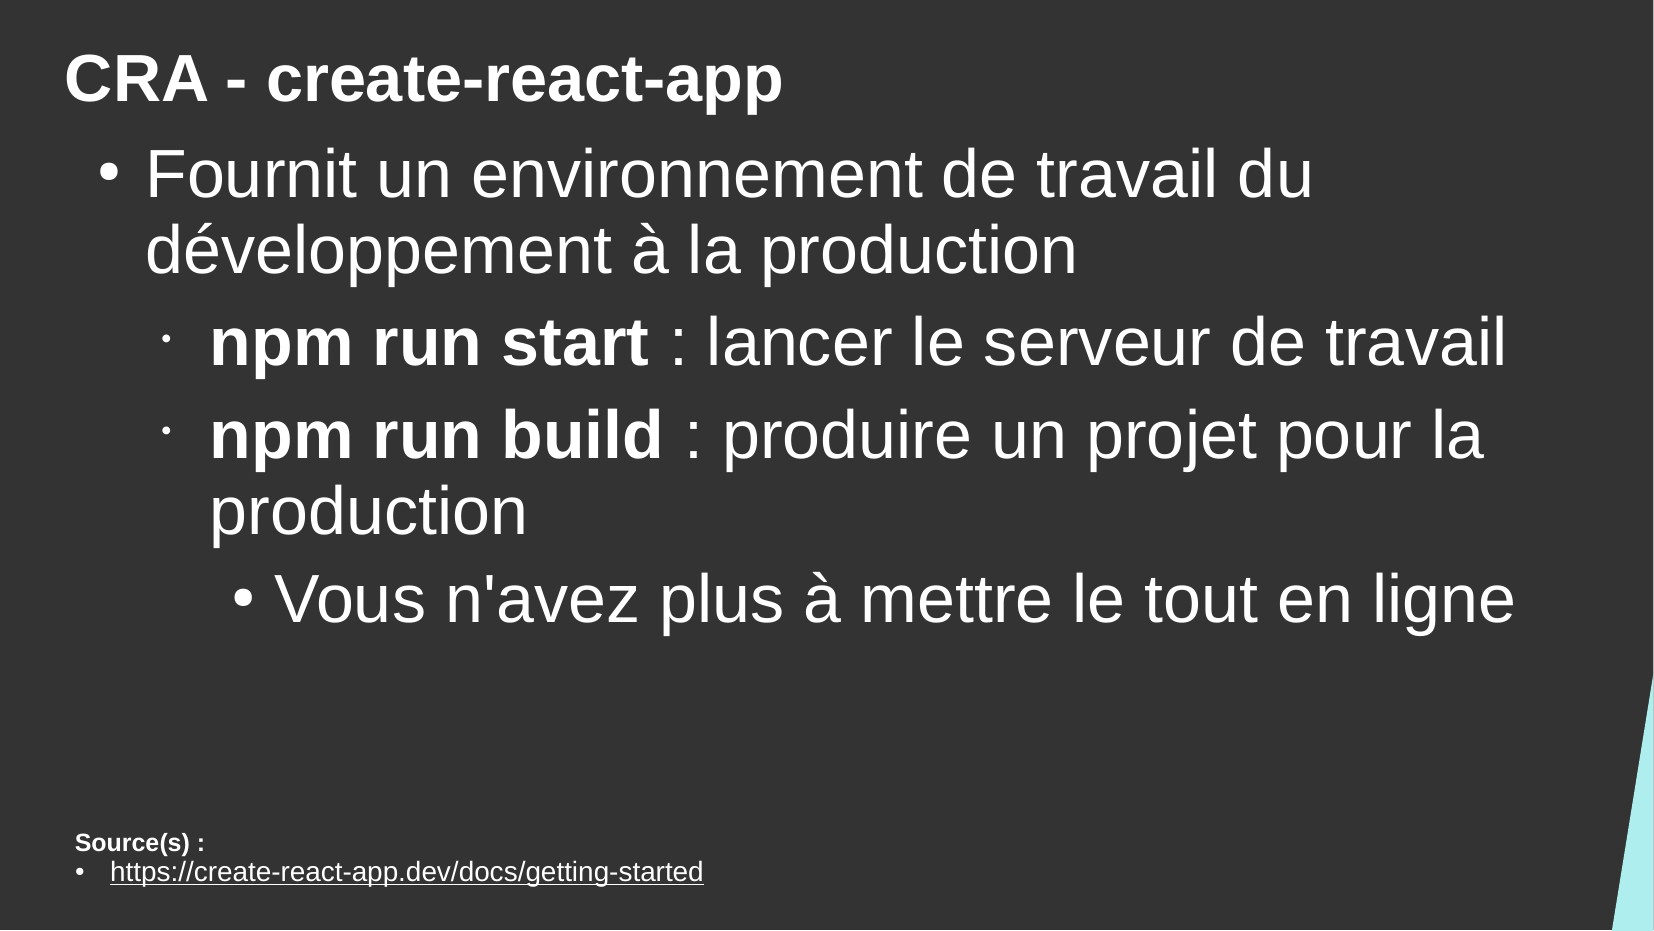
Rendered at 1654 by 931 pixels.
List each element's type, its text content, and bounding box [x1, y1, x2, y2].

title CRA - create-react-app [64, 40, 1635, 119]
text_box [1611, 669, 1654, 931]
list Fournit un environnement de travail du développement à la production npm run start : lancer le serveur de travail npm run build : produire un projet pour la production Vous n'avez plus à mettre le tout en ligne [80, 135, 1620, 745]
text_box Source(s) : https://create-react-app.dev/docs/getting-started [60, 821, 898, 927]
